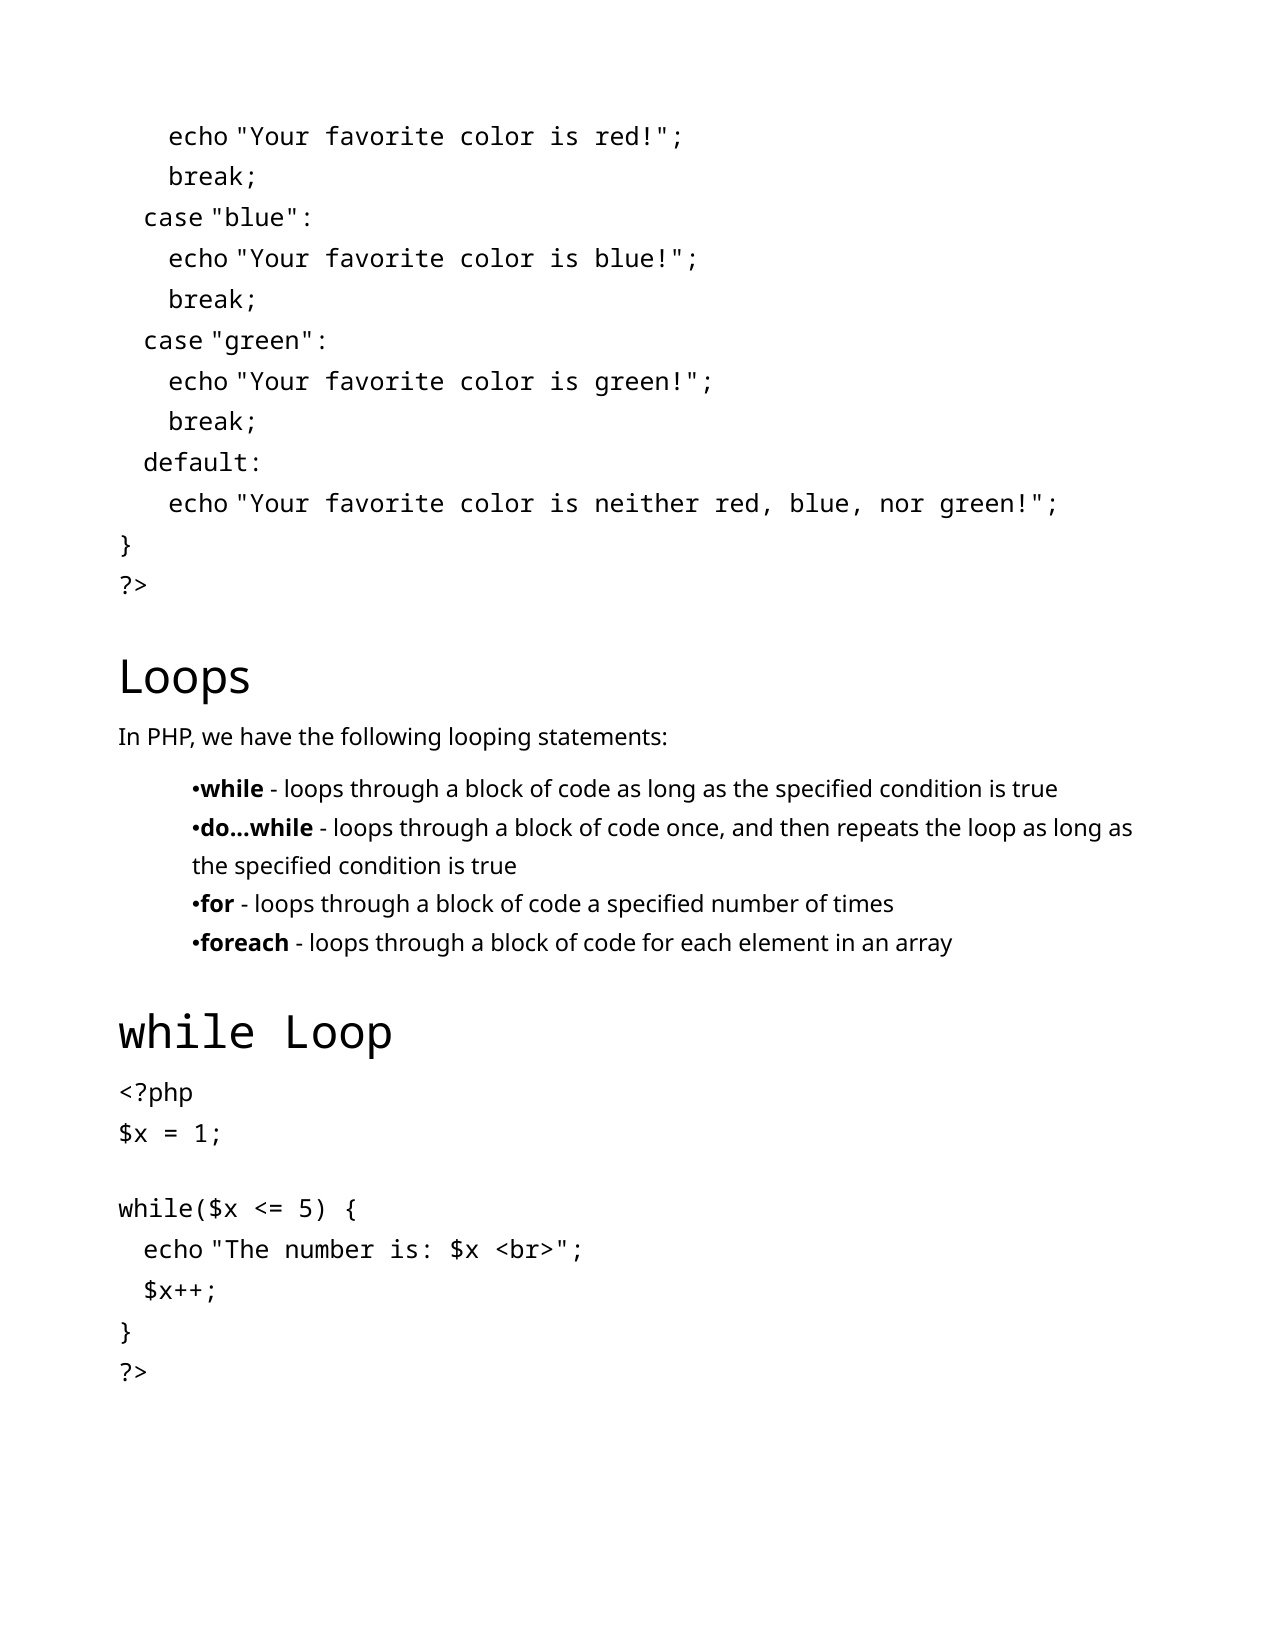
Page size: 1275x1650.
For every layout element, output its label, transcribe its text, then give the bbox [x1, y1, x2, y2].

text <?php $x = 1; while($x <= 5) { echo "The number is: $x <br>"; $x++; } ?> [118, 1075, 1157, 1388]
subtitle Loops [118, 643, 1157, 707]
list foreach - loops through a block of code for each element in an array [118, 926, 1157, 958]
list while - loops through a block of code as long as the specified condition is true [118, 773, 1157, 805]
subtitle while Loop [118, 1000, 1157, 1062]
text In PHP, we have the following looping statements: [118, 720, 1157, 752]
text echo "Your favorite color is red!"; break; case "blue": echo "Your favorite color is blue!"; break; case "green": echo "Your favorite color is green!"; break; default: echo "Your favorite color is neither red, blue, nor green!"; } ?> [118, 118, 1157, 601]
list for - loops through a block of code a specified number of times [118, 888, 1157, 920]
list do...while - loops through a block of code once, and then repeats the loop as long as the specified condition is true [118, 811, 1157, 881]
